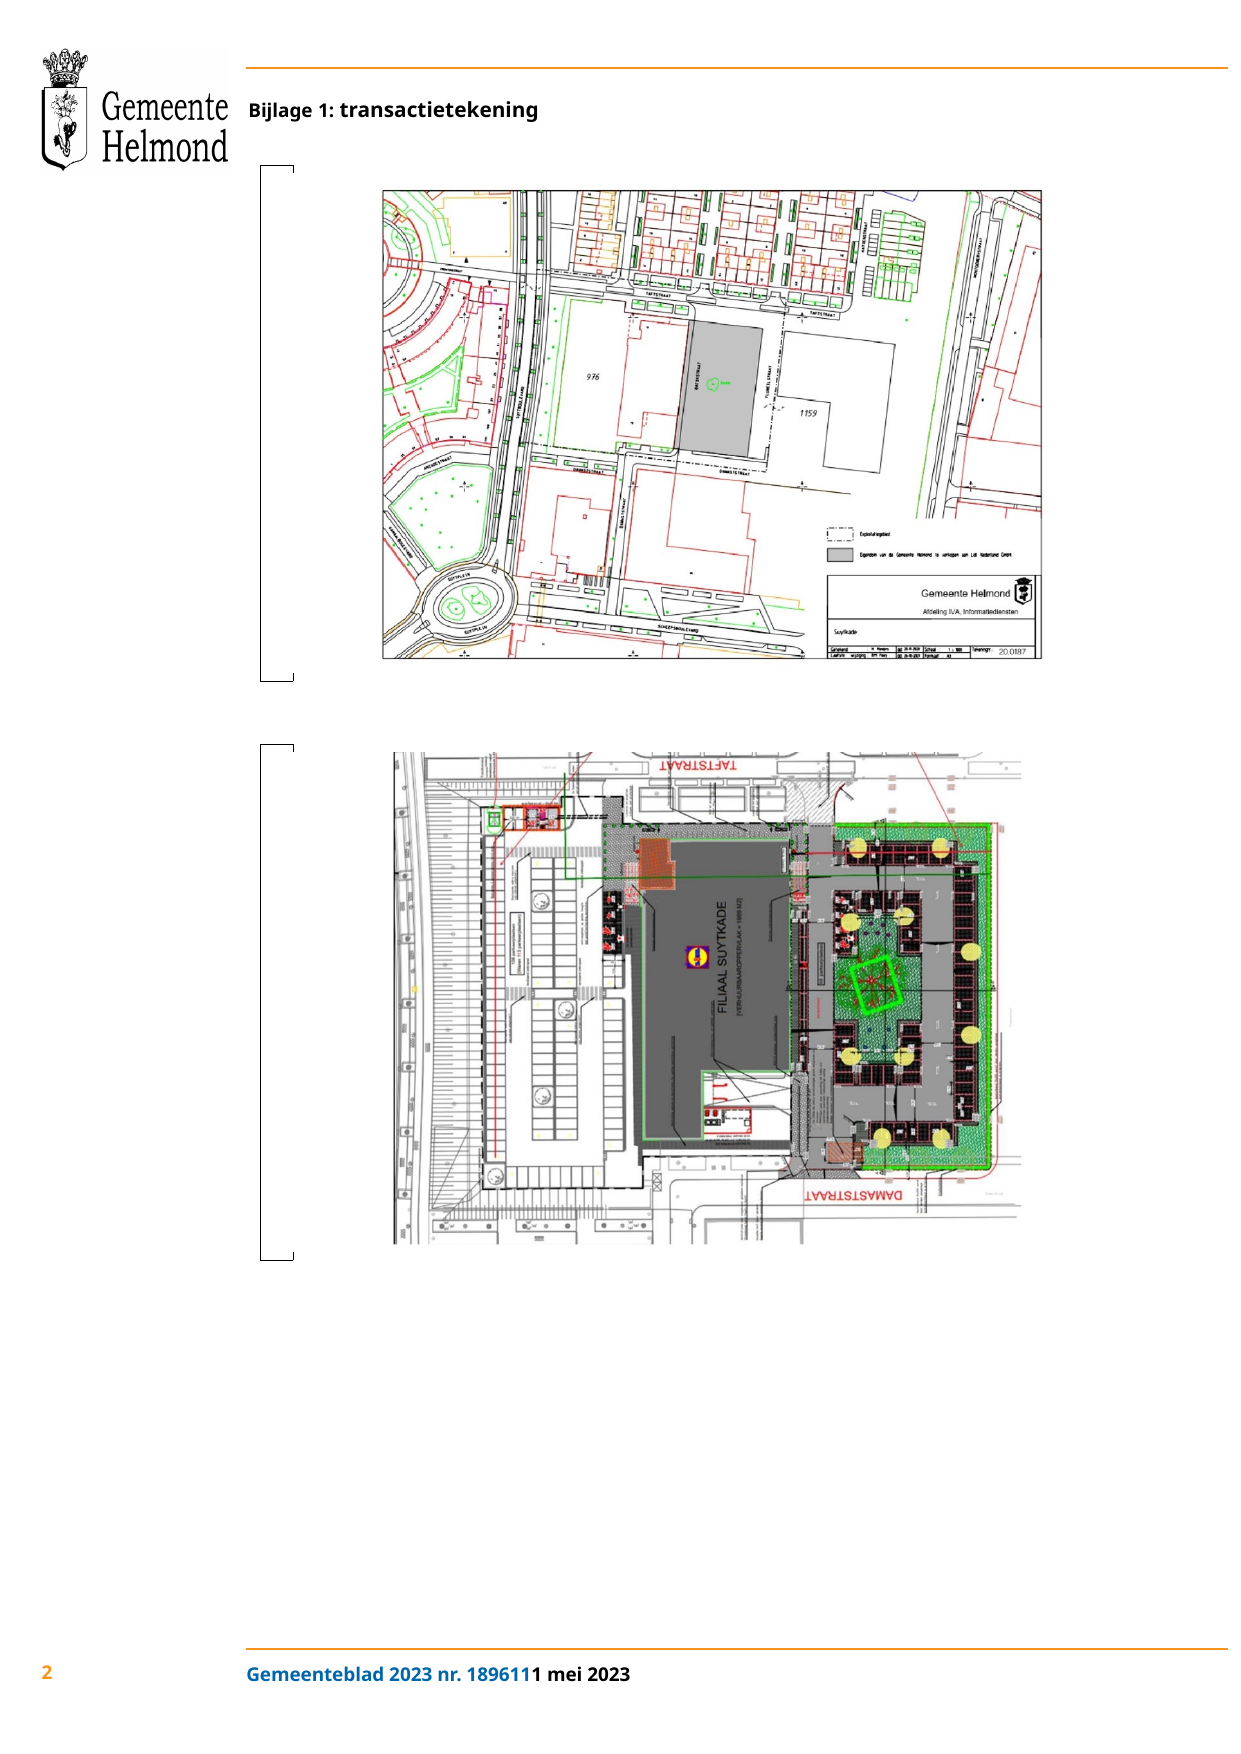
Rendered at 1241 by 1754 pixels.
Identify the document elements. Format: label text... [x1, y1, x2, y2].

text Bijlage 1: transactietekening [248, 95, 1152, 123]
picture [268, 752, 1155, 1252]
picture [41, 47, 231, 172]
picture [268, 173, 1155, 673]
